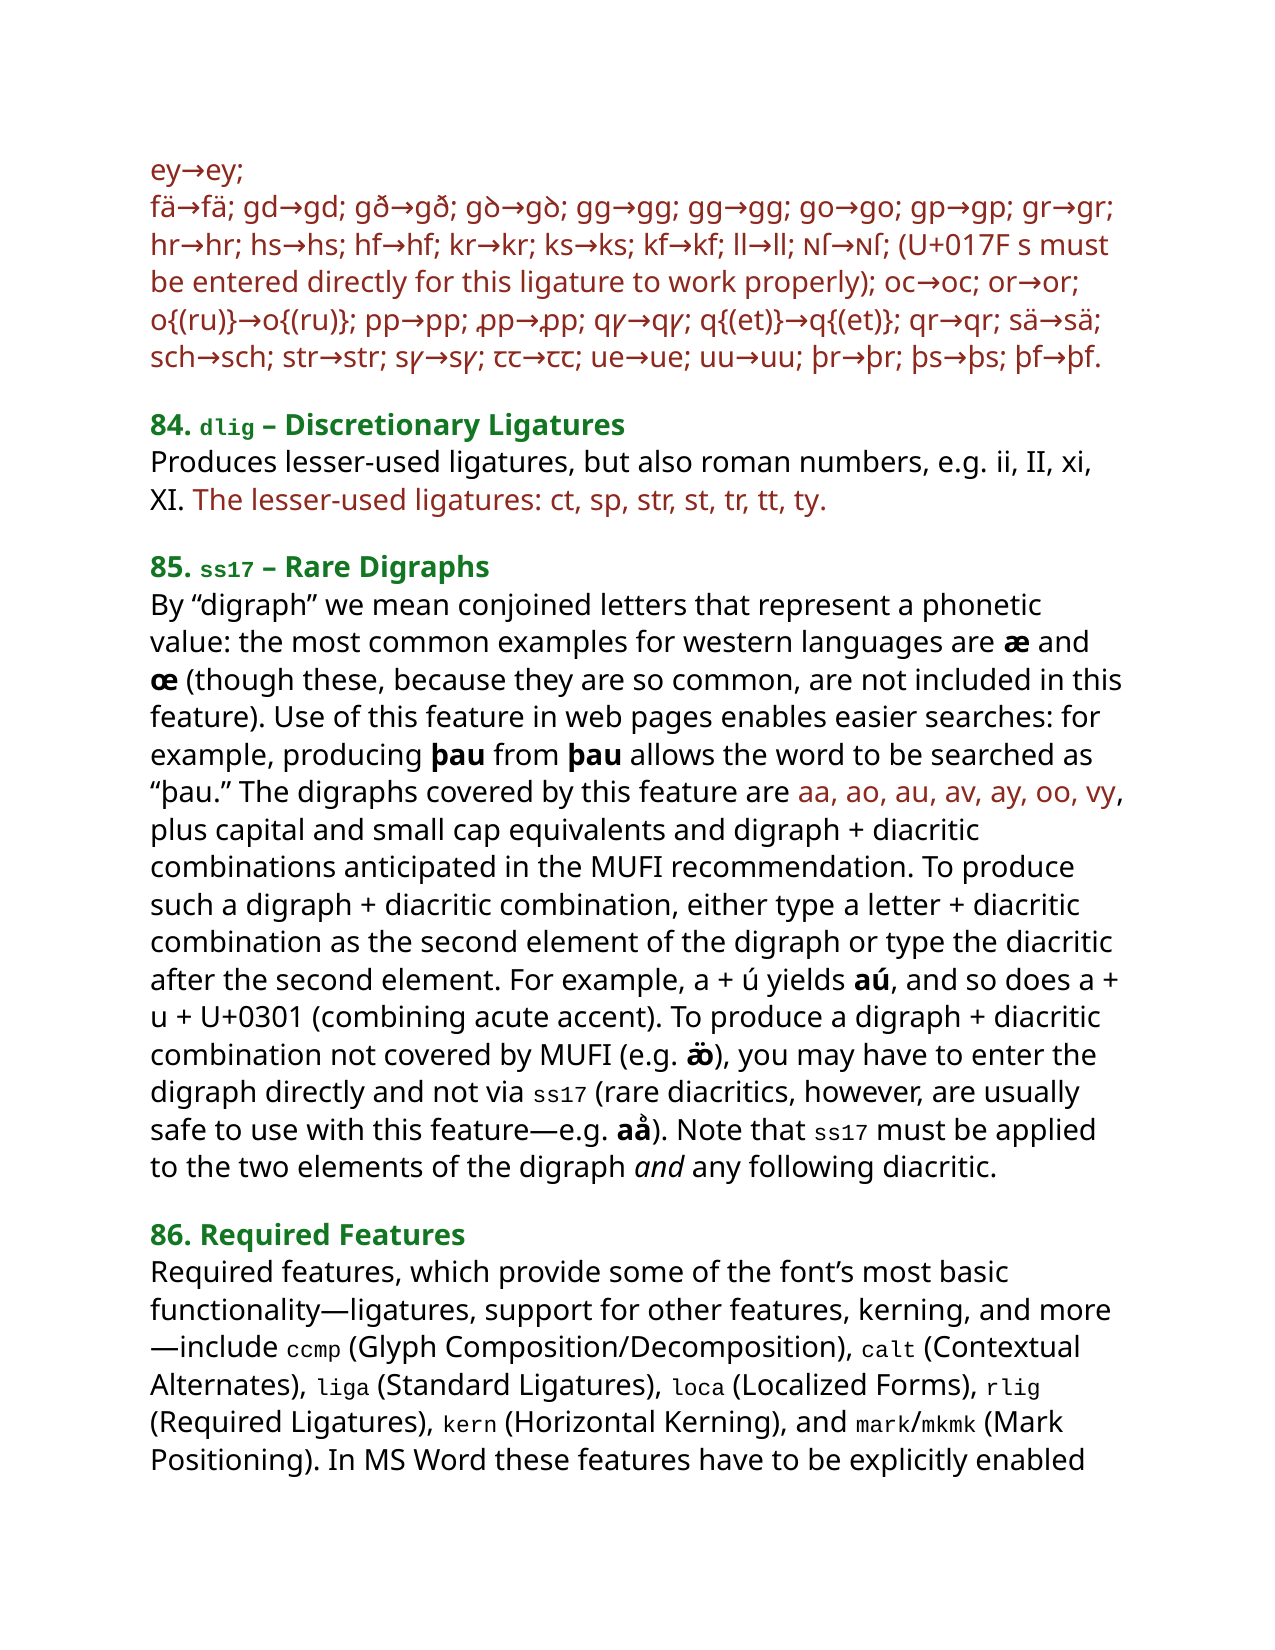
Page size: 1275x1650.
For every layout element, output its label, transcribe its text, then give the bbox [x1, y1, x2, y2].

subtitle 84. dlig – Discretionary Ligatures [150, 405, 1125, 442]
text Produces lesser-used ligatures, but also roman numbers, e.g. ii, II, xi, XI. The lesser-used ligatures: ct, sp, str, st, tr, tt, ty. [150, 442, 1125, 517]
text ey→ey; f‌​ä→fä; gd→gd; gð→gð; gꝺ→gꝺ; gg→gg; ɡɡ→ɡɡ; go→go; gp→gp; gr→gr; hr→hr; hs→hs; hẝ→hẝ; kr→kr; ks→ks; kẝ→kẝ; ll→ll; nſ→nſ; (U+017F s must be entered directly for this ligature to work properly); oc→oc; or→or; o{(ru)}→o{(ru)}; pp→pp; ꝓp→ꝓp; qꝩ→qꝩ; q{(et)}→q{(et)}; qr→qr; sä→sä; sch→sch; str→str; sꝩ→sꝩ; ꞇꞇ→ꞇꞇ; ue→ue; uu→uu; þr→þr; þs→þs; þẝ→þẝ. [150, 150, 1125, 375]
text By “digraph” we mean conjoined letters that represent a phonetic value: the most common examples for western languages are æ and œ (though these, because they are so common, are not included in this feature). Use of this feature in web pages enables easier searches: for example, producing þau from þau allows the word to be searched as “þau.” The digraphs covered by this feature are aa, ao, au, av, ay, oo, vy, plus capital and small cap equivalents and digraph + diacritic combinations anticipated in the MUFI recommendation. To produce such a digraph + diacritic combination, either type a letter + diacritic combination as the second element of the digraph or type the diacritic after the second element. For example, a + ú yields aú, and so does a + u + U+0301 (combining acute accent). To produce a digraph + diacritic combination not covered by MUFI (e.g. ꜵ̈), you may have to enter the digraph directly and not via ss17 (rare diacritics, however, are usually safe to use with this feature—e.g. aaᷘ). Note that ss17 must be applied to the two elements of the digraph and any following diacritic. [150, 585, 1125, 1185]
subtitle 86. Required Features [150, 1215, 1125, 1252]
subtitle 85. ss17 – Rare Digraphs [150, 547, 1125, 585]
text Required features, which provide some of the font’s most basic functionality—ligatures, support for other features, kerning, and more—include ccmp (Glyph Composition/Decomposition), calt (Contextual Alternates), liga (Standard Ligatures), loca (Localized Forms), rlig (Required Ligatures), kern (Horizontal Kerning), and mark/mkmk (Mark Positioning). In MS Word these features have to be explicitly enabled [150, 1252, 1125, 1477]
